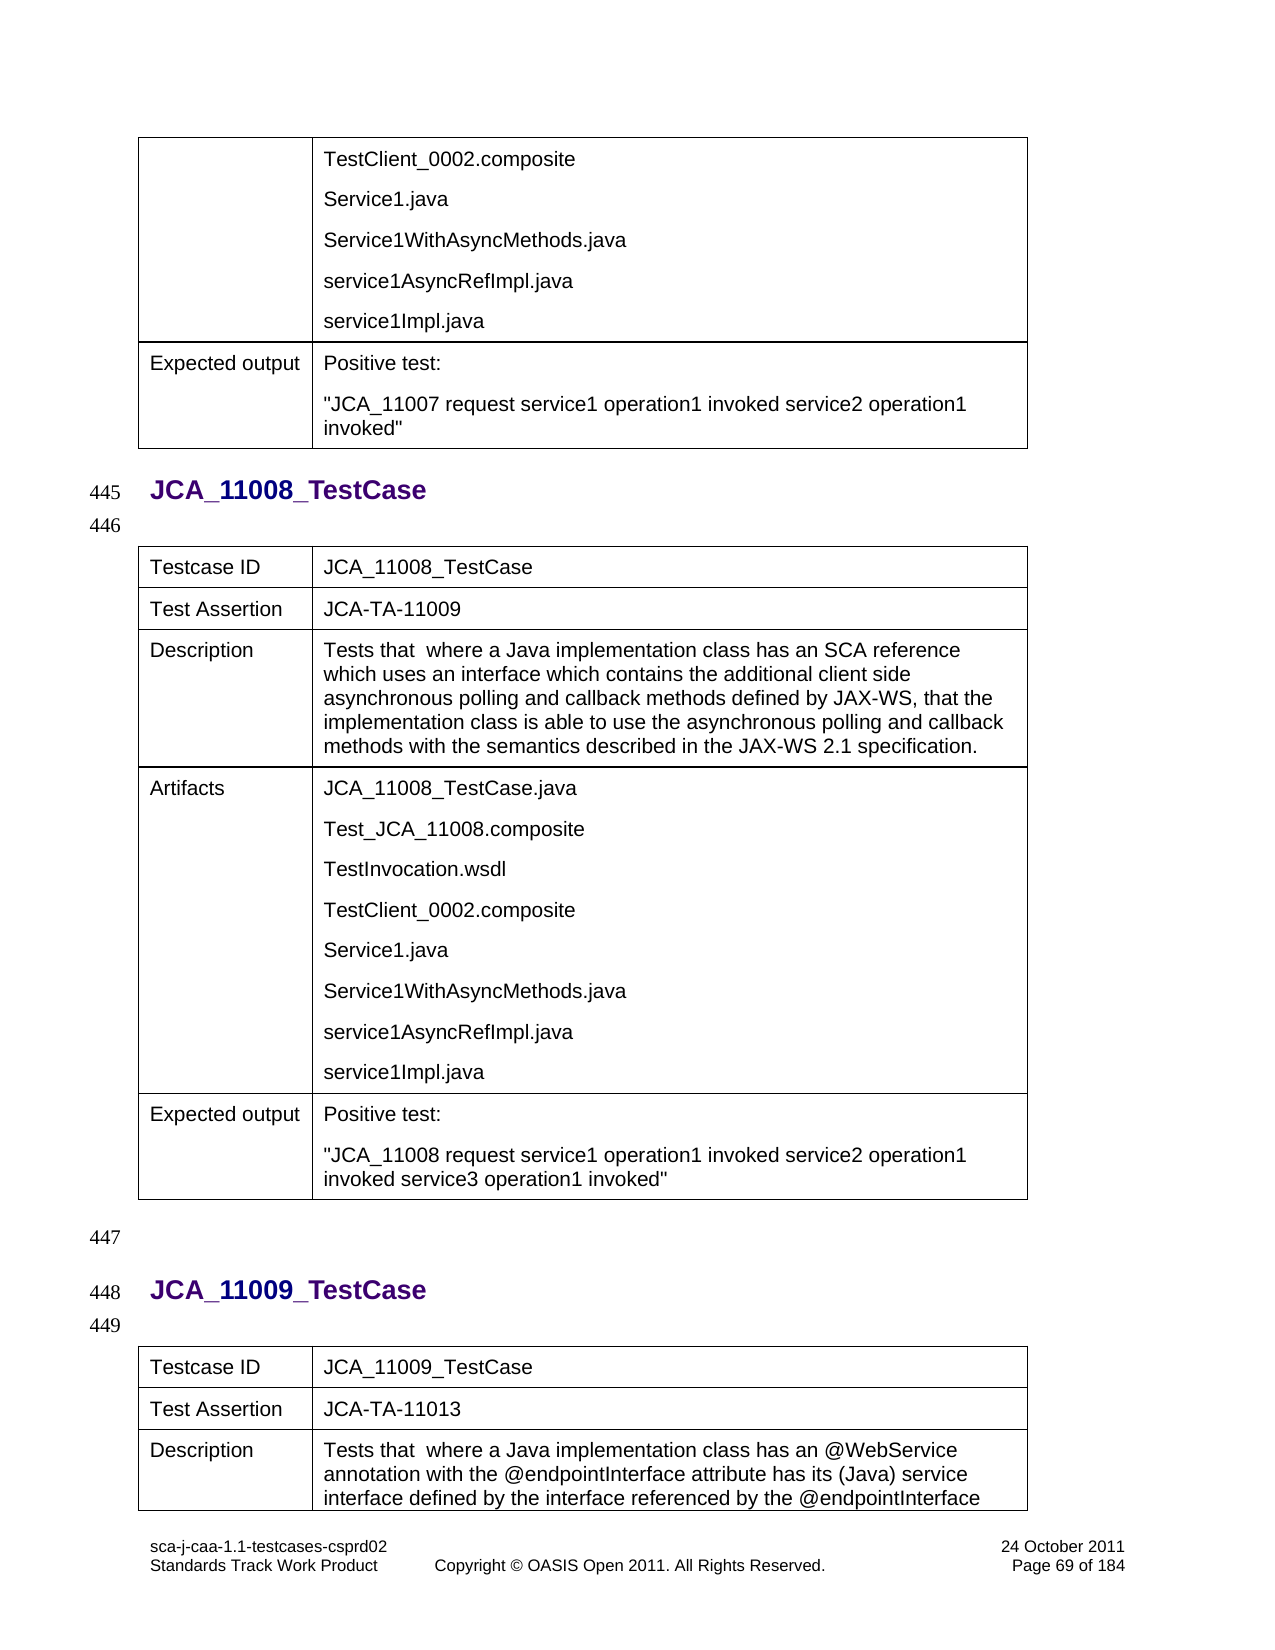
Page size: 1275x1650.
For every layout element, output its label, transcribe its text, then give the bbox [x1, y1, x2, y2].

table_cell Expected output [139, 1094, 312, 1199]
table_cell Positive test: "JCA_11008 request service1 operation1 invoked service2 operation1 invoked service3 operation1 invoked" [313, 1094, 1027, 1199]
table_cell [139, 138, 312, 341]
table_cell Description [139, 630, 312, 766]
table_cell Tests that where a Java implementation class has an @WebService annotation with the @endpointInterface attribute has its (Java) service interface defined by the interface referenced by the @endpointInterface [313, 1430, 1027, 1510]
table_cell TestClient_0002.composite Service1.java Service1WithAsyncMethods.java service1AsyncRefImpl.java service1Impl.java [313, 138, 1027, 341]
table_cell JCA-TA-11013 [313, 1388, 1027, 1429]
table_cell Test Assertion [139, 1388, 312, 1429]
table_header Testcase ID [139, 547, 312, 587]
table_cell Artifacts [139, 768, 312, 1092]
subtitle JCA_11008_TestCase [150, 474, 1125, 505]
table_cell Positive test: "JCA_11007 request service1 operation1 invoked service2 operation1 invoked" [313, 343, 1027, 448]
subtitle JCA_11009_TestCase [150, 1274, 1125, 1305]
table_cell Tests that where a Java implementation class has an SCA reference which uses an interface which contains the additional client side asynchronous polling and callback methods defined by JAX-WS, that the implementation class is able to use the asynchronous polling and callback methods with the semantics described in the JAX-WS 2.1 specification. [313, 630, 1027, 766]
table_cell Description [139, 1430, 312, 1510]
table_header JCA_11009_TestCase [313, 1347, 1027, 1387]
table_cell Test Assertion [139, 588, 312, 629]
table_cell JCA-TA-11009 [313, 588, 1027, 629]
table_header JCA_11008_TestCase [313, 547, 1027, 587]
table_cell Expected output [139, 343, 312, 448]
table_header Testcase ID [139, 1347, 312, 1387]
table_cell JCA_11008_TestCase.java Test_JCA_11008.composite TestInvocation.wsdl TestClient_0002.composite Service1.java Service1WithAsyncMethods.java service1AsyncRefImpl.java service1Impl.java [313, 768, 1027, 1092]
